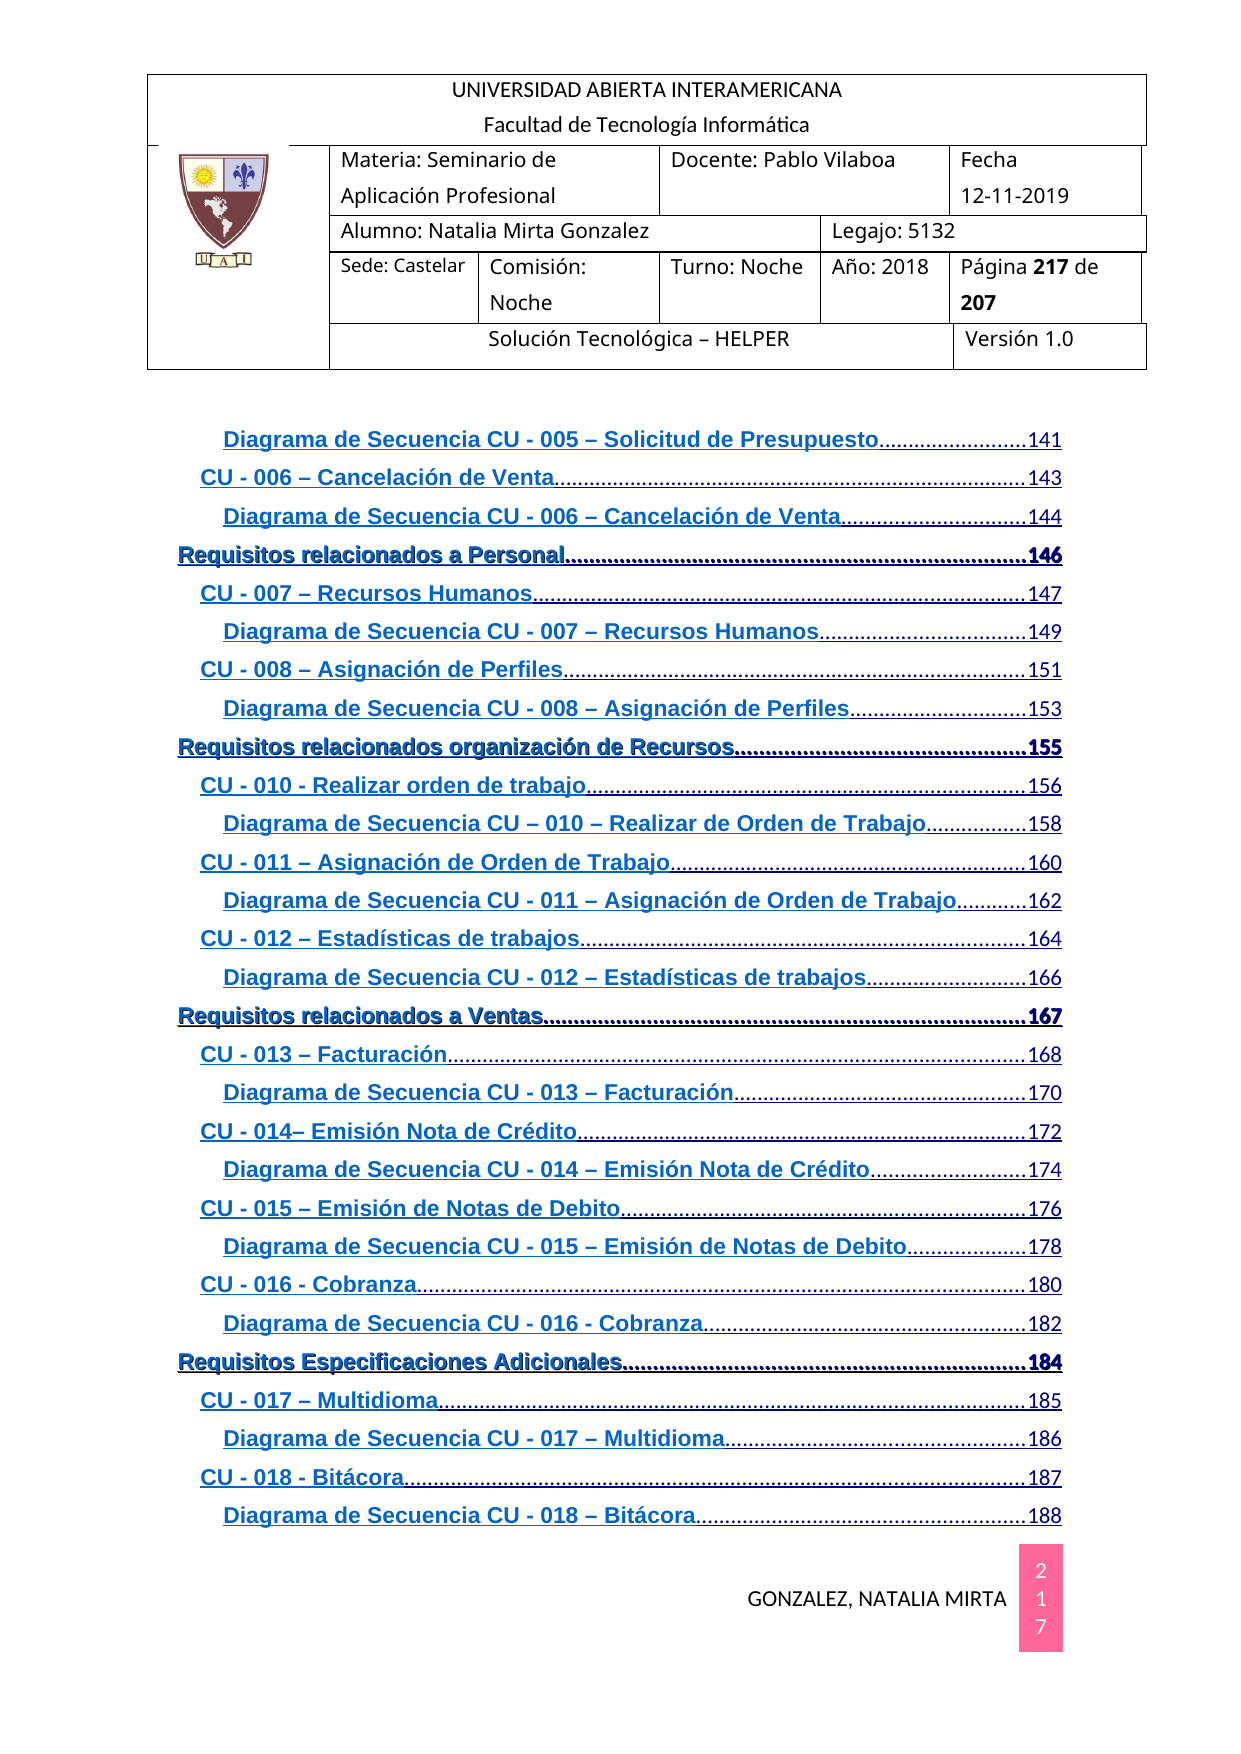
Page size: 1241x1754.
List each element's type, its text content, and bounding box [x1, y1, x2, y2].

text Requisitos relacionados organización de Recursos 155 [177, 732, 1063, 757]
text Diagrama de Secuencia CU - 018 – Bitácora 188 [223, 1501, 1063, 1529]
text CU - 008 – Asignación de Perfiles 151 [200, 656, 1063, 683]
text CU - 013 – Facturación 168 [200, 1040, 1063, 1068]
text Requisitos relacionados a Ventas 167 [177, 1001, 1063, 1026]
text Diagrama de Secuencia CU - 012 – Estadísticas de trabajos 166 [223, 963, 1063, 991]
text CU - 007 – Recursos Humanos 147 [200, 579, 1063, 607]
text CU - 012 – Estadísticas de trabajos 164 [200, 924, 1063, 953]
text CU - 010 - Realizar orden de trabajo 156 [200, 771, 1063, 799]
text Diagrama de Secuencia CU - 008 – Asignación de Perfiles 153 [223, 694, 1063, 722]
text CU - 014– Emisión Nota de Crédito 172 [200, 1117, 1063, 1145]
text CU - 018 - Bitácora 187 [200, 1463, 1063, 1491]
text CU - 016 - Cobranza 180 [200, 1271, 1063, 1298]
text Diagrama de Secuencia CU - 015 – Emisión de Notas de Debito 178 [223, 1232, 1063, 1260]
text Diagrama de Secuencia CU - 005 – Solicitud de Presupuesto 141 [223, 425, 1063, 453]
text CU - 017 – Multidioma 185 [200, 1386, 1063, 1414]
text Diagrama de Secuencia CU - 017 – Multidioma 186 [223, 1424, 1063, 1452]
text CU - 006 – Cancelación de Venta 143 [200, 463, 1063, 491]
text CU - 011 – Asignación de Orden de Trabajo 160 [200, 848, 1063, 876]
text CU - 015 – Emisión de Notas de Debito 176 [200, 1194, 1063, 1222]
text Requisitos Especificaciones Adicionales 184 [177, 1347, 1063, 1372]
text Diagrama de Secuencia CU - 014 – Emisión Nota de Crédito 174 [223, 1155, 1063, 1183]
text Diagrama de Secuencia CU - 011 – Asignación de Orden de Trabajo 162 [223, 886, 1063, 914]
text Diagrama de Secuencia CU - 016 - Cobranza 182 [223, 1309, 1063, 1337]
text Requisitos relacionados a Personal 146 [177, 540, 1063, 565]
text Diagrama de Secuencia CU - 007 – Recursos Humanos 149 [223, 617, 1063, 645]
text Diagrama de Secuencia CU - 013 – Facturación 170 [223, 1078, 1063, 1106]
text Diagrama de Secuencia CU – 010 – Realizar de Orden de Trabajo 158 [223, 809, 1063, 837]
text Diagrama de Secuencia CU - 006 – Cancelación de Venta 144 [223, 502, 1063, 530]
